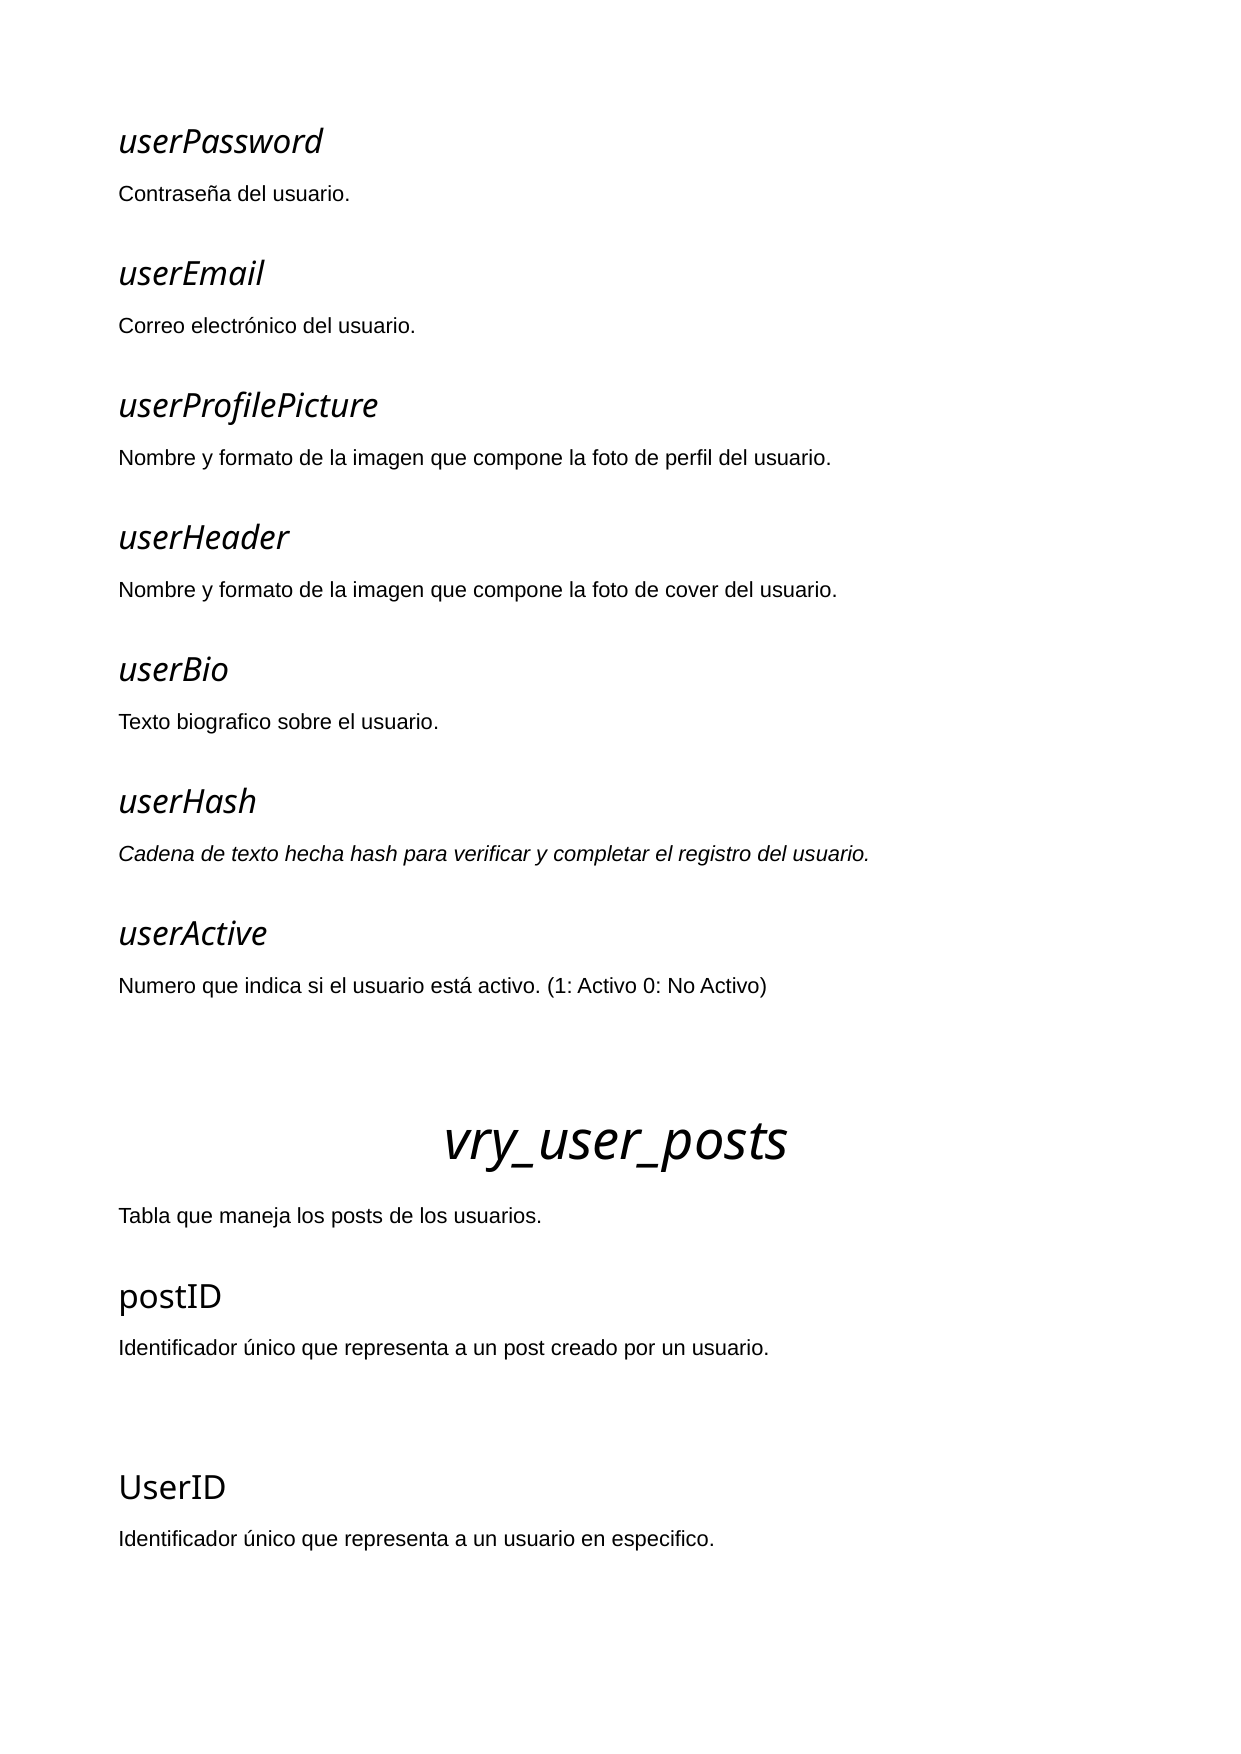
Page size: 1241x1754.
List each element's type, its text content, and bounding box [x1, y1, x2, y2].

text Nombre y formato de la imagen que compone la foto de cover del usuario. [118, 577, 1122, 602]
text userEmail [118, 250, 1122, 296]
text vry_user_posts [118, 1101, 1122, 1175]
text postID [118, 1272, 1122, 1318]
text userBio [118, 646, 1122, 691]
text Texto biografico sobre el usuario. [118, 709, 1122, 734]
text userProfilePicture [118, 382, 1122, 427]
text Identificador único que representa a un usuario en especifico. [118, 1526, 1122, 1551]
text userHeader [118, 514, 1122, 559]
text Nombre y formato de la imagen que compone la foto de perfil del usuario. [118, 445, 1122, 470]
text Tabla que maneja los posts de los usuarios. [118, 1203, 1122, 1228]
text Numero que indica si el usuario está activo. (1: Activo 0: No Activo) [118, 973, 1122, 998]
text UserID [118, 1464, 1122, 1509]
text Contraseña del usuario. [118, 181, 1122, 206]
text Identificador único que representa a un post creado por un usuario. [118, 1335, 1122, 1360]
text userPassword [118, 118, 1122, 163]
text Cadena de texto hecha hash para verificar y completar el registro del usuario. [118, 841, 1122, 866]
text userHash [118, 778, 1122, 823]
text userActive [118, 910, 1122, 955]
text Correo electrónico del usuario. [118, 313, 1122, 338]
